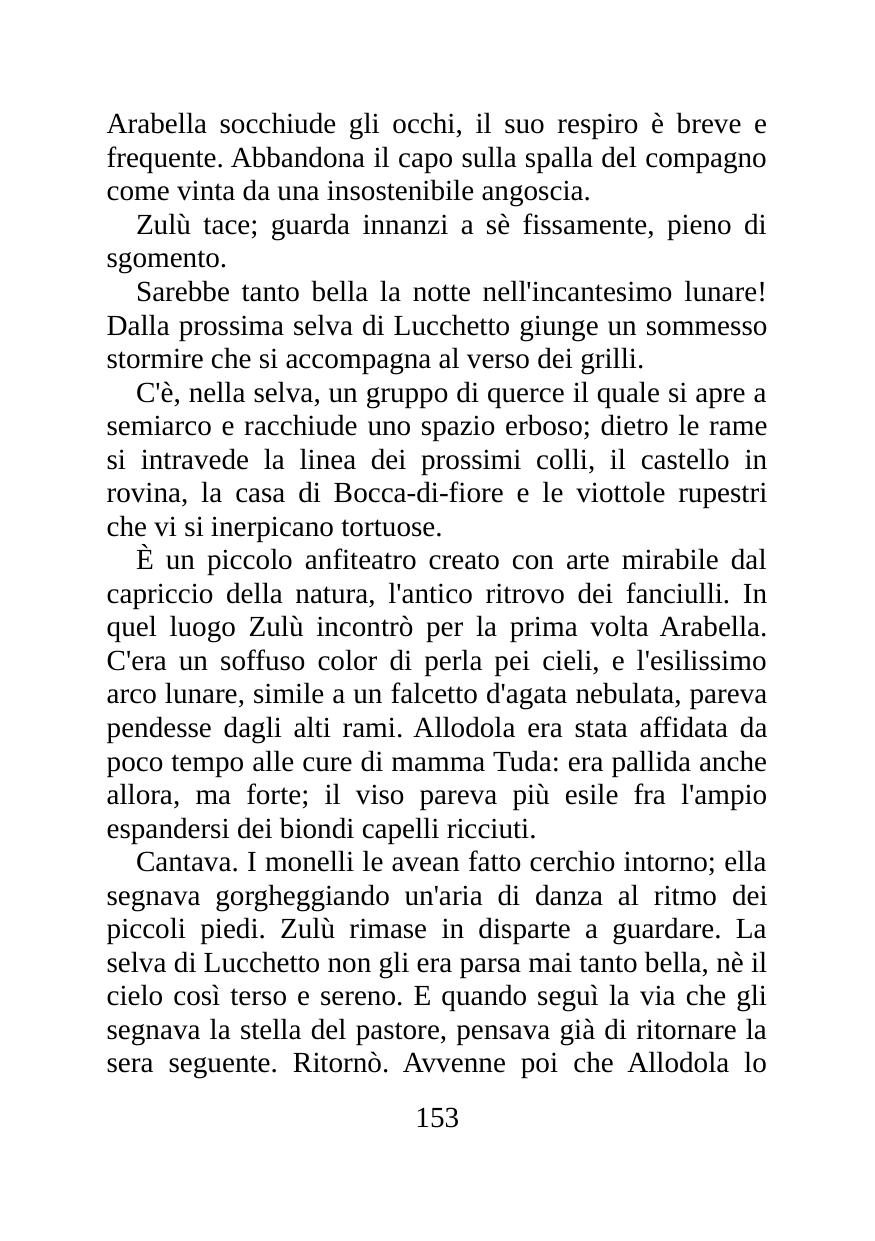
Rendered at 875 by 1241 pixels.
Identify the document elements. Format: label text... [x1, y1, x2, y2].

text C'è, nella selva, un gruppo di querce il quale si apre a semiarco e racchiude uno spazio erboso; dietro le rame si intravede la linea dei prossimi colli, il castello in rovina, la casa di Bocca-di-fiore e le viottole rupestri che vi si inerpicano tortuose. [106, 375, 768, 542]
text È un piccolo anfiteatro creato con arte mirabile dal capriccio della natura, l'antico ritrovo dei fanciulli. In quel luogo Zulù incontrò per la prima volta Arabella. C'era un soffuso color di perla pei cieli, e l'esilissimo arco lunare, simile a un falcetto d'agata nebulata, pareva pendesse dagli alti rami. Allodola era stata affidata da poco tempo alle cure di mamma Tuda: era pallida anche allora, ma forte; il viso pareva più esile fra l'ampio espandersi dei biondi capelli ricciuti. [106, 542, 768, 844]
text Zulù tace; guarda innanzi a sè fissamente, pieno di sgomento. [106, 207, 768, 274]
text Cantava. I monelli le avean fatto cerchio intorno; ella segnava gorgheggiando un'aria di danza al ritmo dei piccoli piedi. Zulù rimase in disparte a guardare. La selva di Lucchetto non gli era parsa mai tanto bella, nè il cielo così terso e sereno. E quando seguì la via che gli segnava la stella del pastore, pensava già di ritornare la sera seguente. Ritornò. Avvenne poi che Allodola lo [106, 844, 768, 1079]
text Arabella socchiude gli occhi, il suo respiro è breve e frequente. Abbandona il capo sulla spalla del compagno come vinta da una insostenibile angoscia. [106, 106, 768, 207]
text Sarebbe tanto bella la notte nell'incantesimo lunare! Dalla prossima selva di Lucchetto giunge un sommesso stormire che si accompagna al verso dei grilli. [106, 274, 768, 375]
